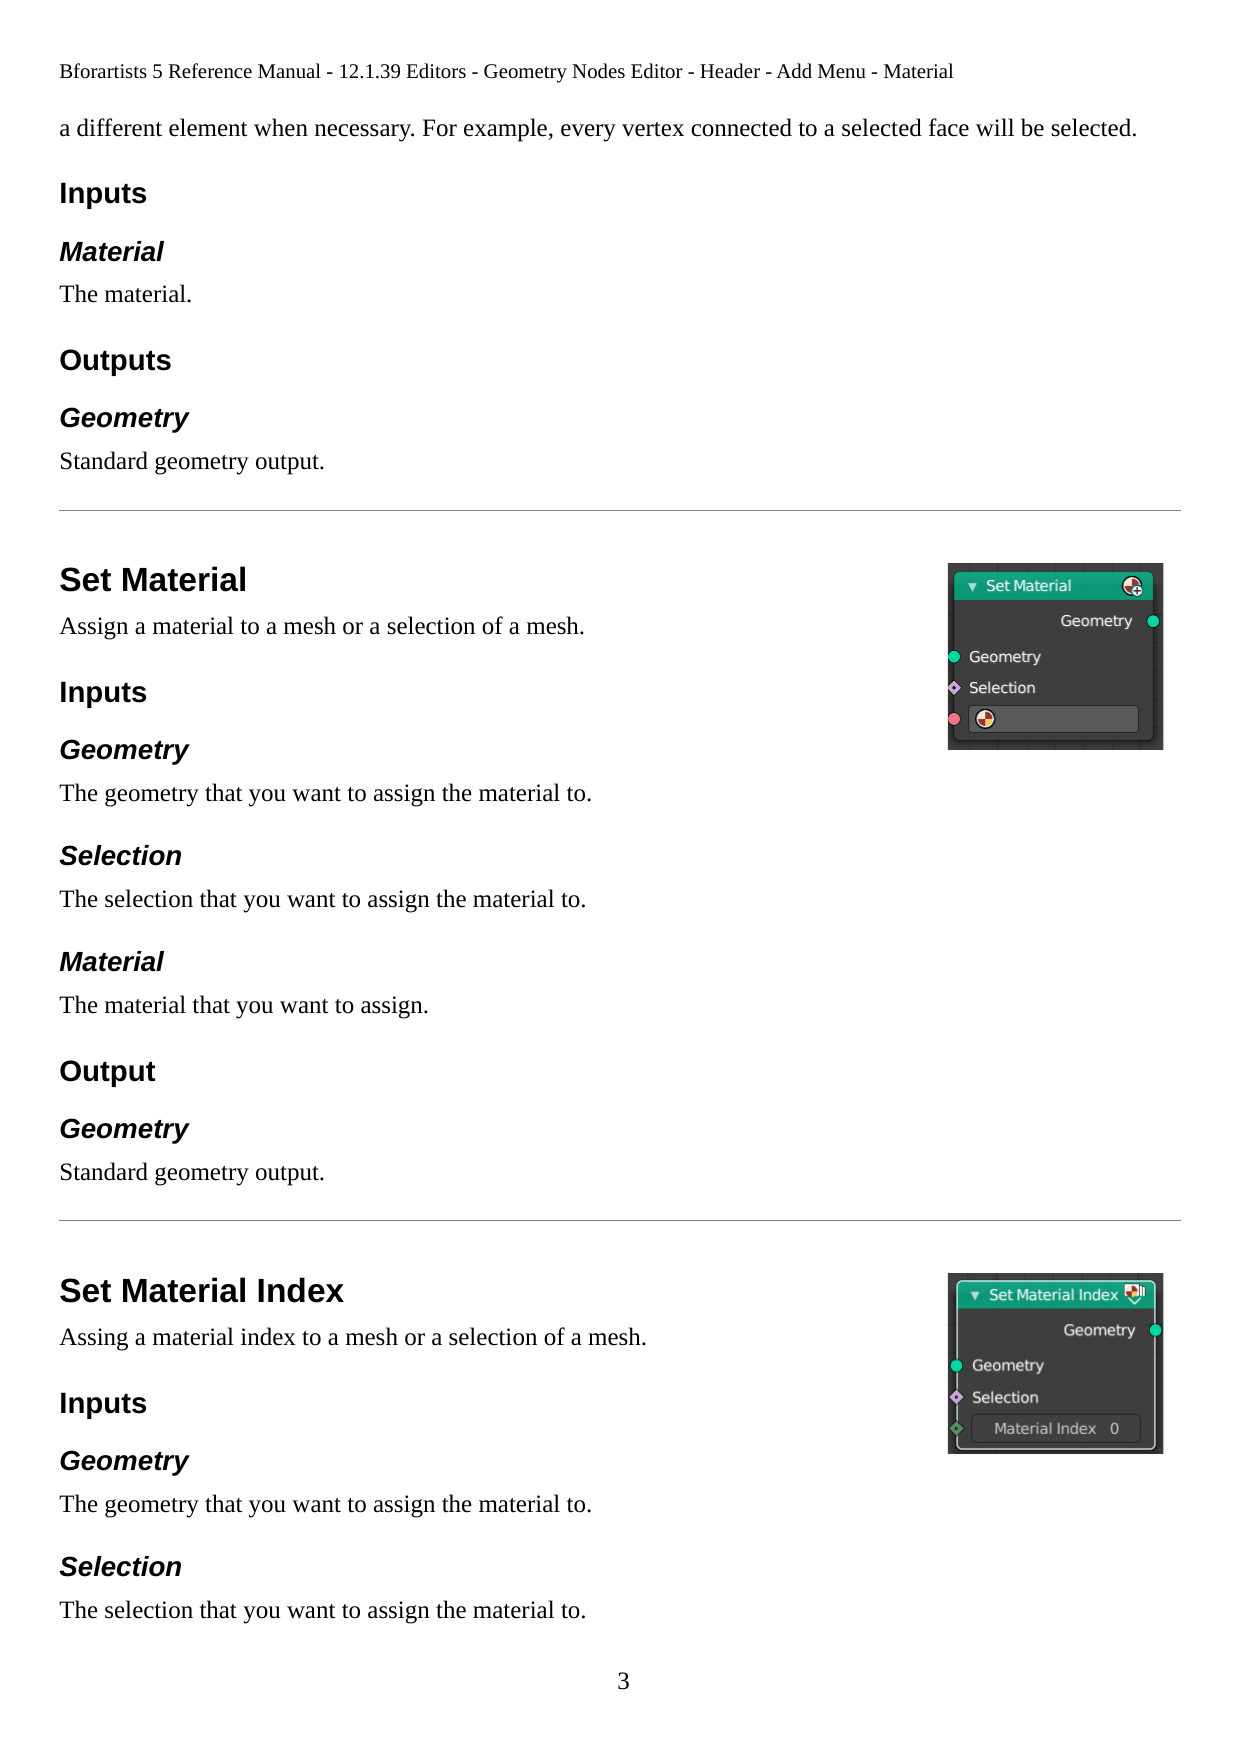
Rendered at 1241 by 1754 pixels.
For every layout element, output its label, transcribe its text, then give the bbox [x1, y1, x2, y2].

subtitle Inputs [59, 675, 947, 709]
subtitle Material [59, 235, 1181, 267]
text The geometry that you want to assign the material to. [59, 1489, 1181, 1517]
subtitle Selection [59, 1550, 1181, 1582]
subtitle Geometry [59, 734, 1181, 766]
text Standard geometry output. [59, 1157, 1181, 1186]
text The selection that you want to assign the material to. [59, 1595, 1181, 1623]
subtitle Set Material [59, 560, 1181, 599]
text The material. [59, 279, 1181, 308]
text Assign a material to a mesh or a selection of a mesh. [59, 611, 947, 640]
subtitle Geometry [59, 402, 1181, 434]
picture [947, 563, 1164, 750]
subtitle Selection [59, 840, 1181, 872]
text Assing a material index to a mesh or a selection of a mesh. [59, 1322, 947, 1351]
text The geometry that you want to assign the material to. [59, 778, 1181, 807]
subtitle Inputs [59, 1386, 947, 1419]
subtitle Geometry [59, 1112, 1181, 1144]
subtitle Output [59, 1054, 1181, 1087]
text a different element when necessary. For example, every vertex connected to a selected face will be selected. [59, 113, 1181, 141]
subtitle [1164, 675, 1181, 709]
text Standard geometry output. [59, 446, 1181, 475]
subtitle Set Material Index [59, 1271, 1181, 1309]
subtitle Material [59, 946, 1181, 977]
subtitle Outputs [59, 343, 1181, 377]
subtitle [1164, 1386, 1181, 1419]
subtitle Geometry [59, 1444, 1181, 1476]
picture [947, 1273, 1164, 1454]
text The material that you want to assign. [59, 990, 1181, 1019]
text The selection that you want to assign the material to. [59, 884, 1181, 913]
subtitle Inputs [59, 176, 1181, 210]
